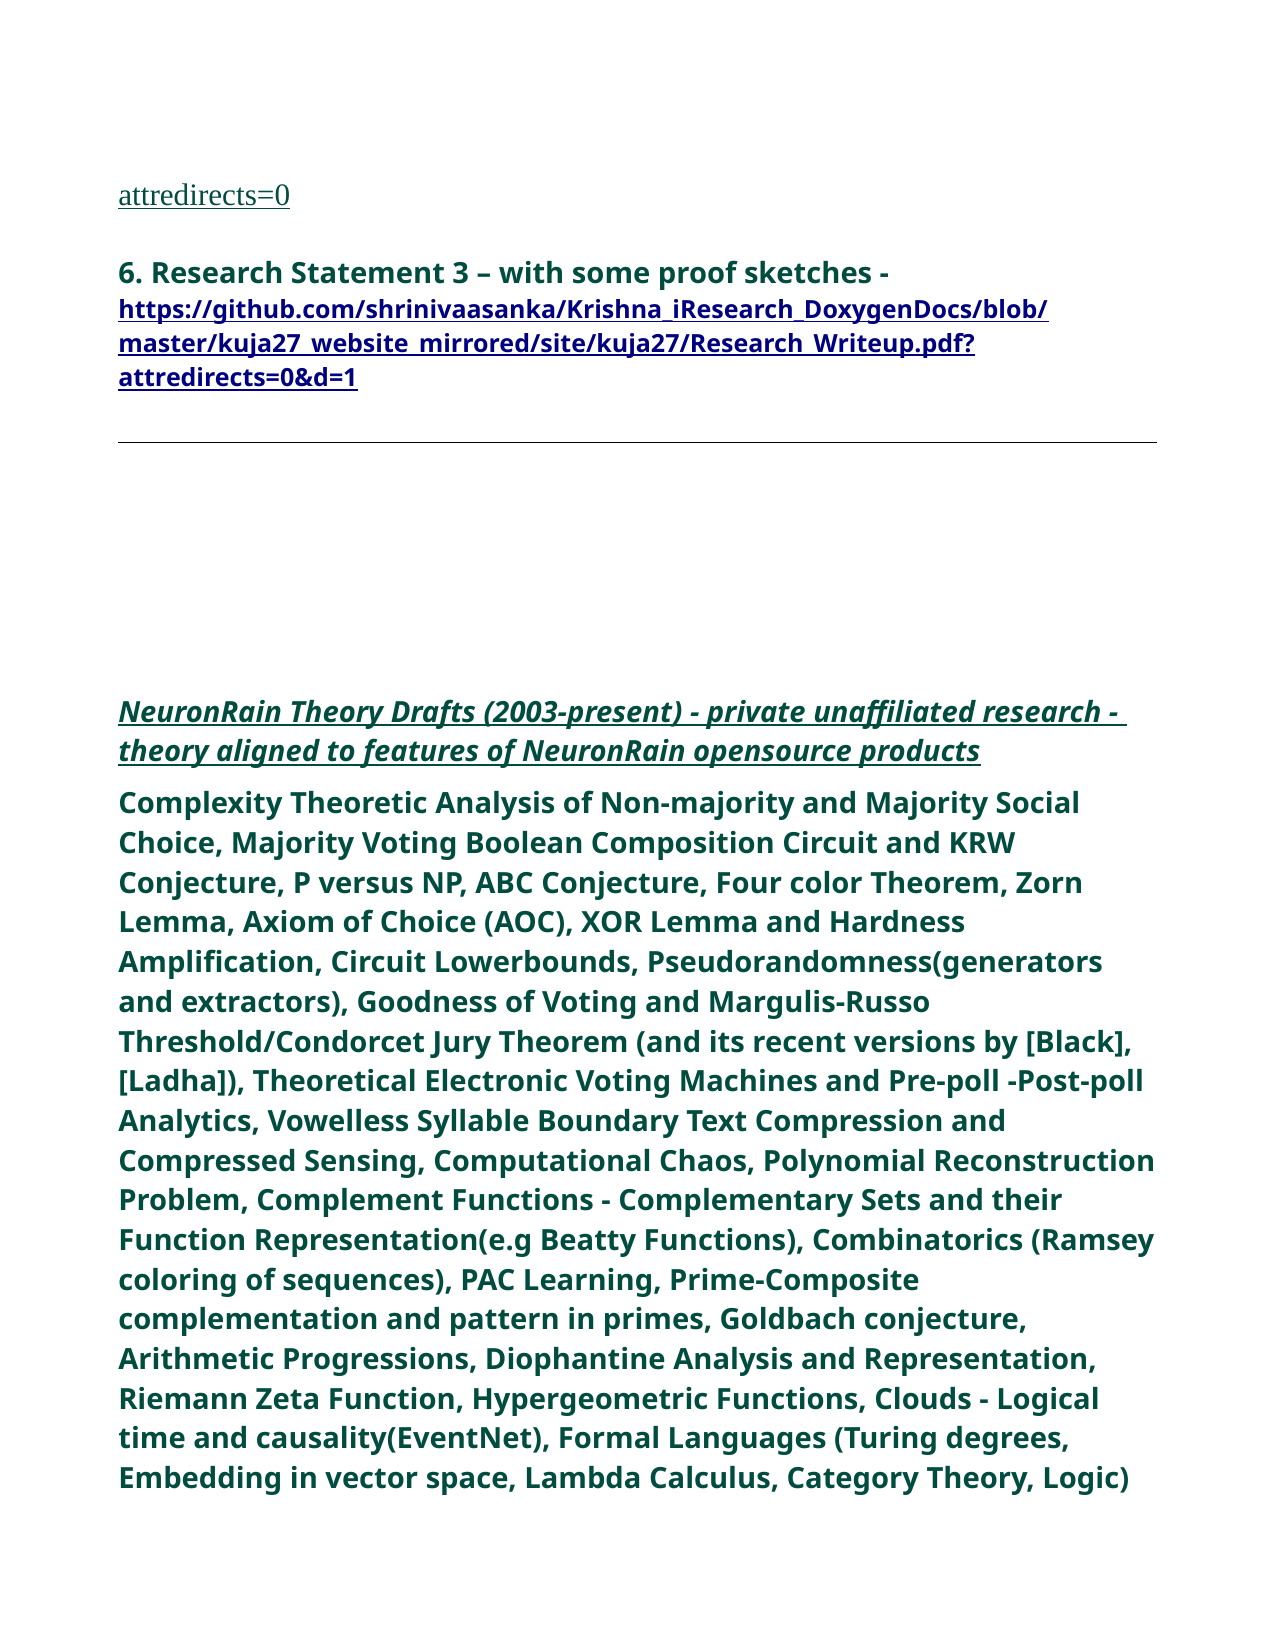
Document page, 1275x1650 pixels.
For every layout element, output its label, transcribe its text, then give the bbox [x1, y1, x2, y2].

text NeuronRain Theory Drafts (2003-present) - private unaffiliated research - theory aligned to features of NeuronRain opensource products [118, 691, 1157, 770]
text attredirects=0 [118, 176, 1157, 212]
text 6. Research Statement 3 – with some proof sketches - https://github.com/shrinivaasanka/Krishna_iResearch_DoxygenDocs/blob/master/kuja27_website_mirrored/site/kuja27/Research_Writeup.pdf?attredirects=0&d=1 [118, 252, 1157, 394]
text Complexity Theoretic Analysis of Non-majority and Majority Social Choice, Majority Voting Boolean Composition Circuit and KRW Conjecture, P versus NP, ABC Conjecture, Four color Theorem, Zorn Lemma, Axiom of Choice (AOC), XOR Lemma and Hardness Amplification, Circuit Lowerbounds, Pseudorandomness(generators and extractors), Goodness of Voting and Margulis-Russo Threshold/Condorcet Jury Theorem (and its recent versions by [Black], [Ladha]), Theoretical Electronic Voting Machines and Pre-poll -Post-poll Analytics, Vowelless Syllable Boundary Text Compression and Compressed Sensing, Computational Chaos, Polynomial Reconstruction Problem, Complement Functions - Complementary Sets and their Function Representation(e.g Beatty Functions), Combinatorics (Ramsey coloring of sequences), PAC Learning, Prime-Composite complementation and pattern in primes, Goldbach conjecture, Arithmetic Progressions, Diophantine Analysis and Representation, Riemann Zeta Function, Hypergeometric Functions, Clouds - Logical time and causality(EventNet), Formal Languages (Turing degrees, Embedding in vector space, Lambda Calculus, Category Theory, Logic) [118, 783, 1157, 1497]
